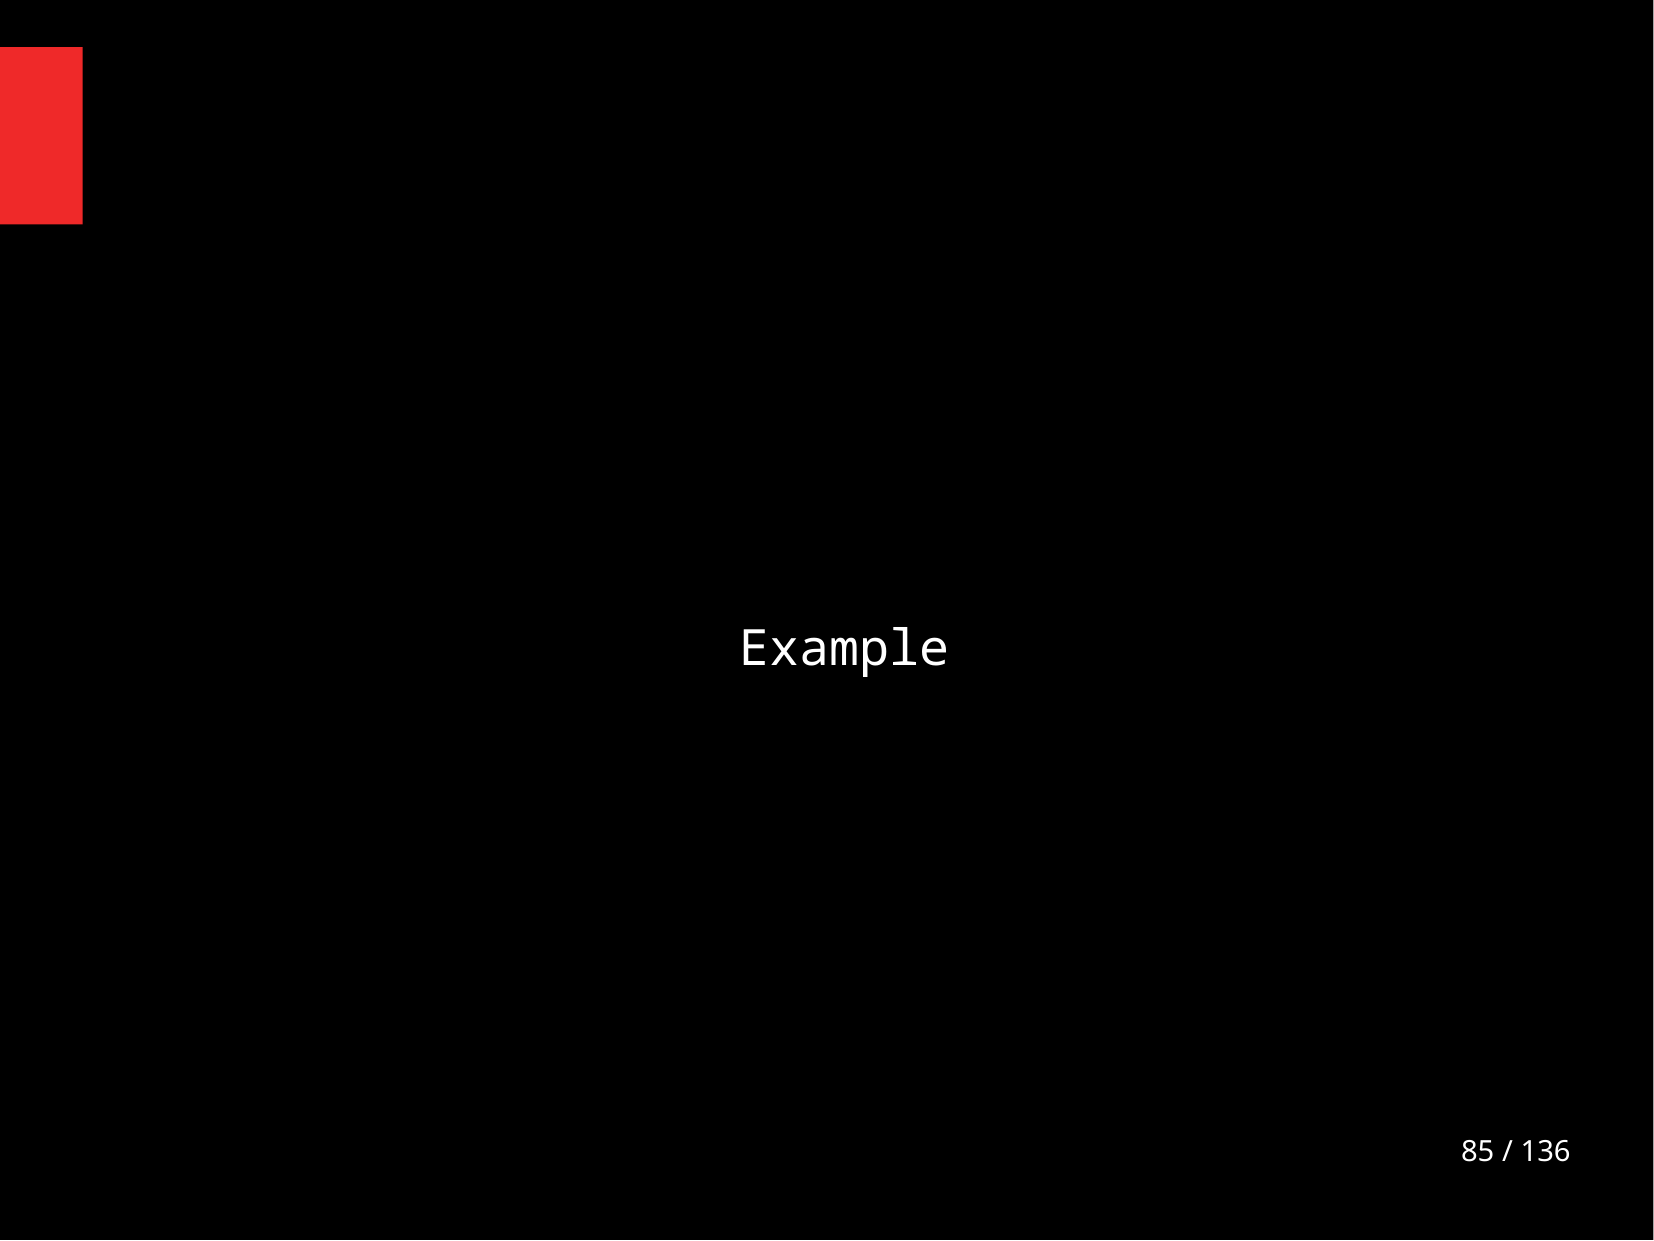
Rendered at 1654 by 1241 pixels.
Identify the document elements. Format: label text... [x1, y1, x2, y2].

subtitle Example [118, 354, 1536, 1074]
